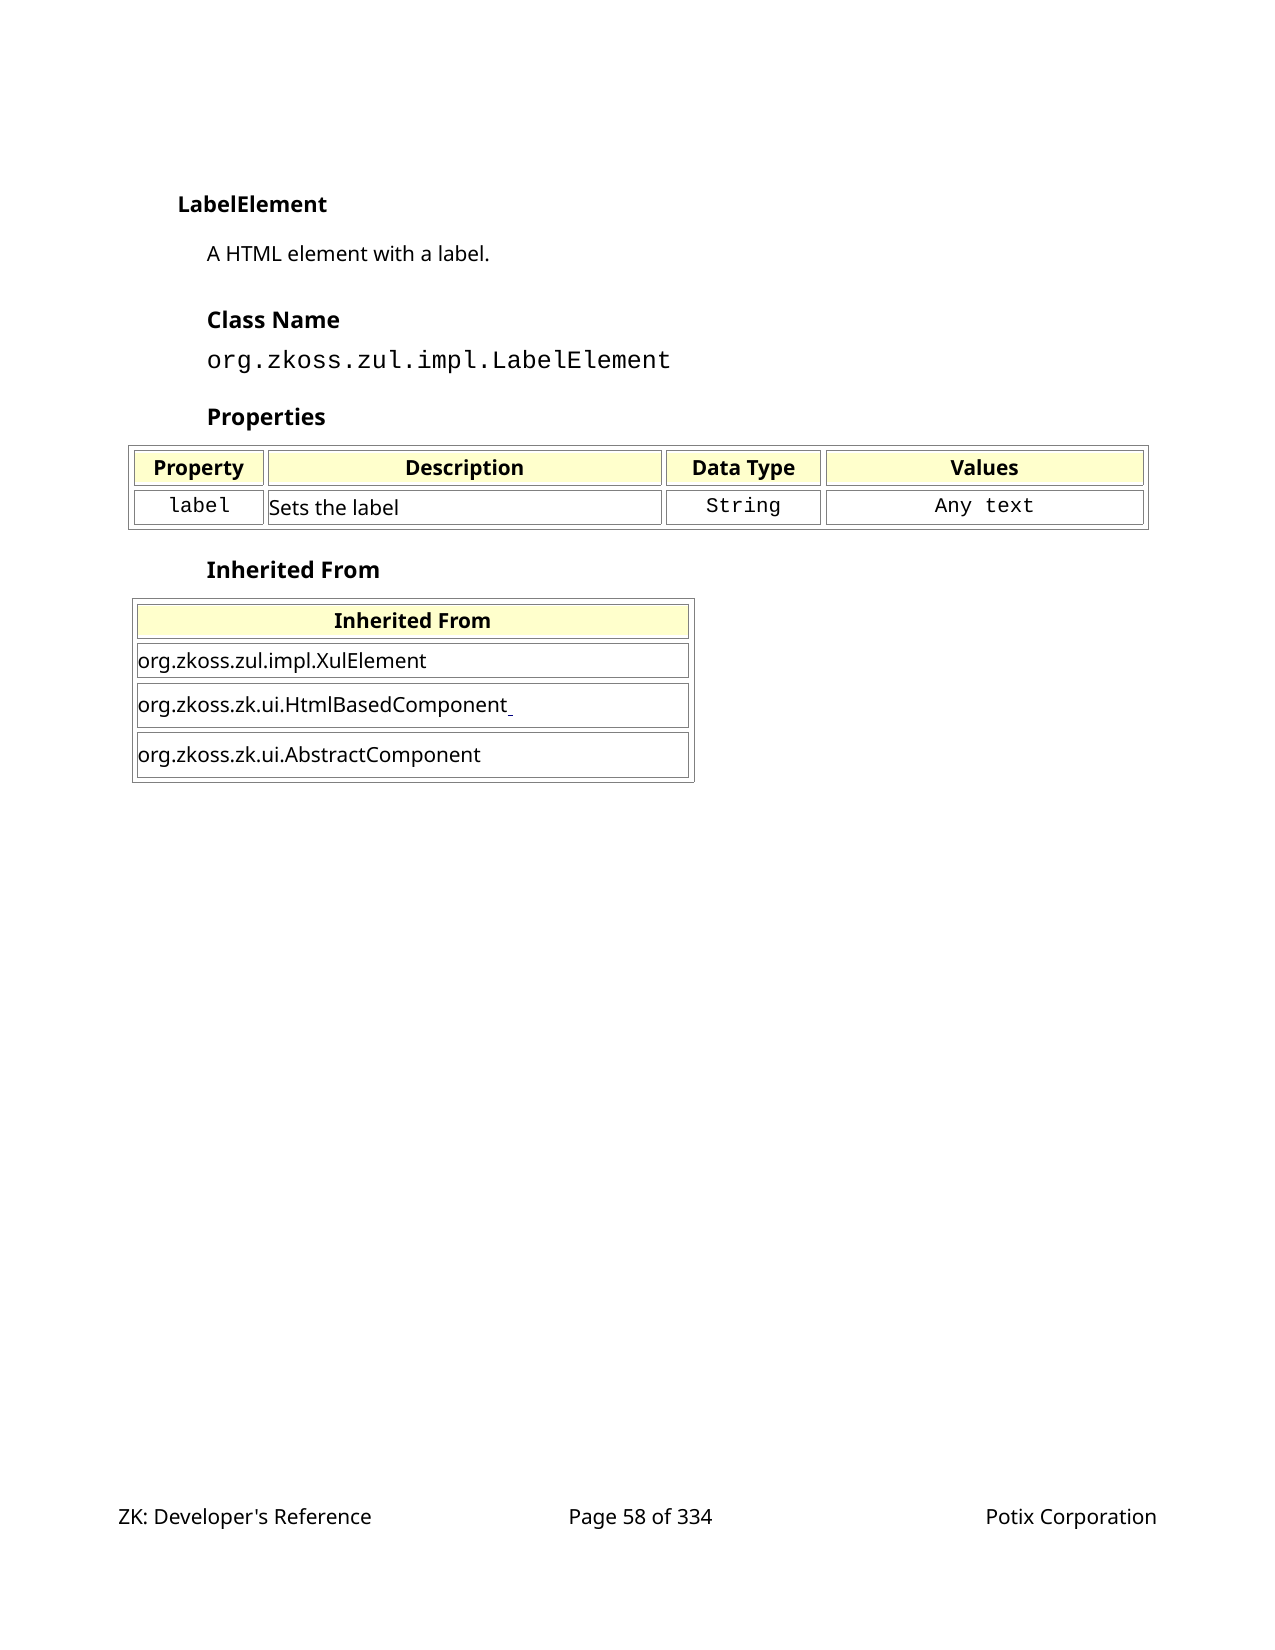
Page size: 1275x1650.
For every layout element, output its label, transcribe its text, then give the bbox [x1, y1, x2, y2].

table_header Property [131, 446, 266, 484]
subtitle LabelElement [177, 189, 1157, 219]
table_header Description [266, 446, 664, 484]
table_cell org.zkoss.zk.ui.AbstractComponent [134, 727, 691, 777]
table_cell org.zkoss.zk.ui.HtmlBasedComponent [134, 677, 691, 727]
text A HTML element with a label. [207, 239, 1157, 268]
table_header Inherited From [134, 599, 691, 638]
text org.zkoss.zul.impl.LabelElement [207, 348, 1157, 376]
table_header Values [823, 446, 1146, 484]
table_cell Sets the label [266, 485, 664, 524]
subtitle Properties [207, 401, 1157, 432]
table_header Data Type [664, 446, 823, 484]
table_cell label [131, 485, 266, 524]
subtitle Class Name [207, 304, 1157, 336]
table_cell Any text [823, 485, 1146, 524]
subtitle Inherited From [207, 554, 1157, 586]
table_cell String [664, 485, 823, 524]
table_cell org.zkoss.zul.impl.XulElement [134, 638, 691, 677]
